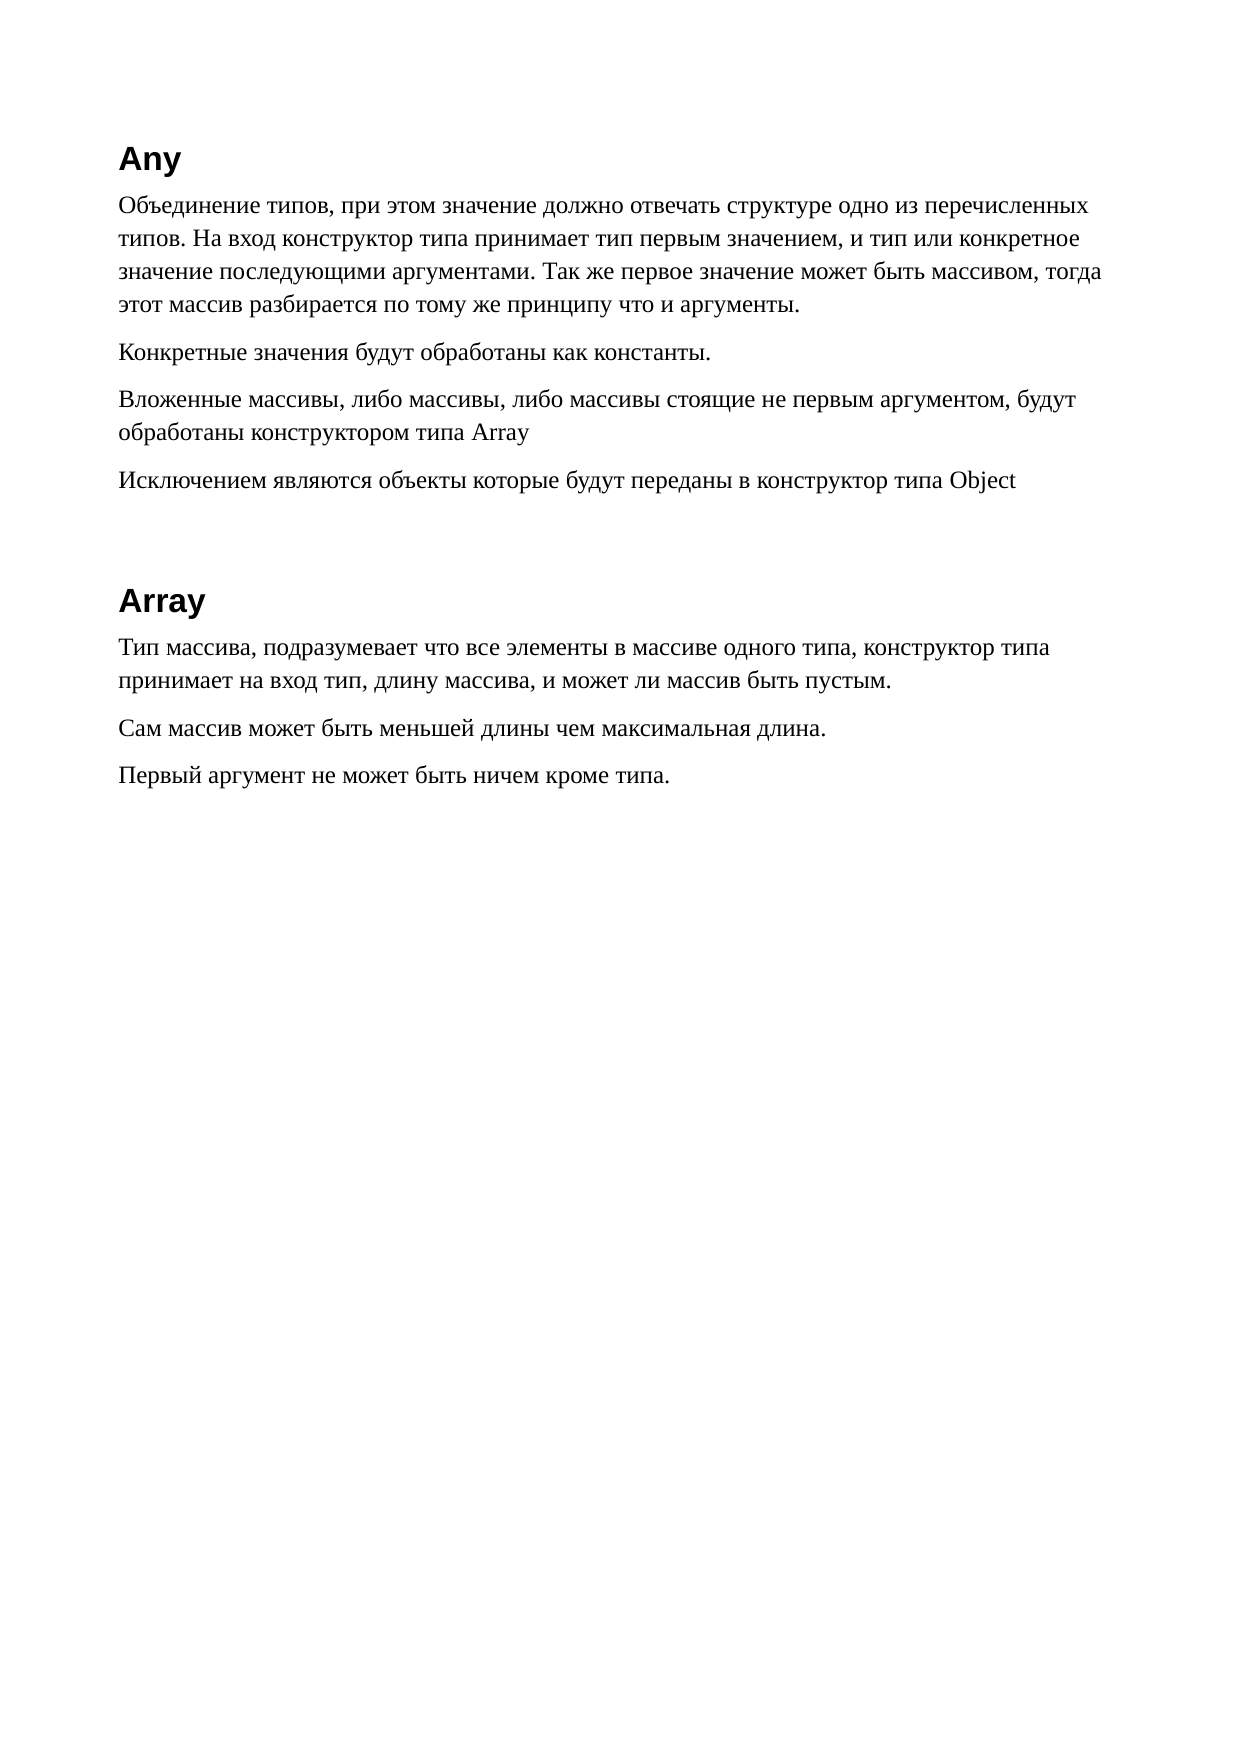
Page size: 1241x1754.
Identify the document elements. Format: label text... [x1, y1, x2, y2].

subtitle Any [118, 139, 1122, 178]
subtitle Array [118, 581, 1122, 620]
text Вложенные массивы, либо массивы, либо массивы стоящие не первым аргументом, будут обработаны конструктором типа Array [118, 384, 1122, 446]
text Объединение типов, при этом значение должно отвечать структуре одно из перечисленных типов. На вход конструктор типа принимает тип первым значением, и тип или конкретное значение последующими аргументами. Так же первое значение может быть массивом, тогда этот массив разбирается по тому же принципу что и аргументы. [118, 190, 1122, 318]
text Тип массива, подразумевает что все элементы в массиве одного типа, конструктор типа принимает на вход тип, длину массива, и может ли массив быть пустым. [118, 632, 1122, 694]
text Первый аргумент не может быть ничем кроме типа. [118, 760, 1122, 789]
text Исключением являются объекты которые будут переданы в конструктор типа Object [118, 465, 1122, 494]
text Конкретные значения будут обработаны как константы. [118, 337, 1122, 366]
text Сам массив может быть меньшей длины чем максимальная длина. [118, 713, 1122, 742]
